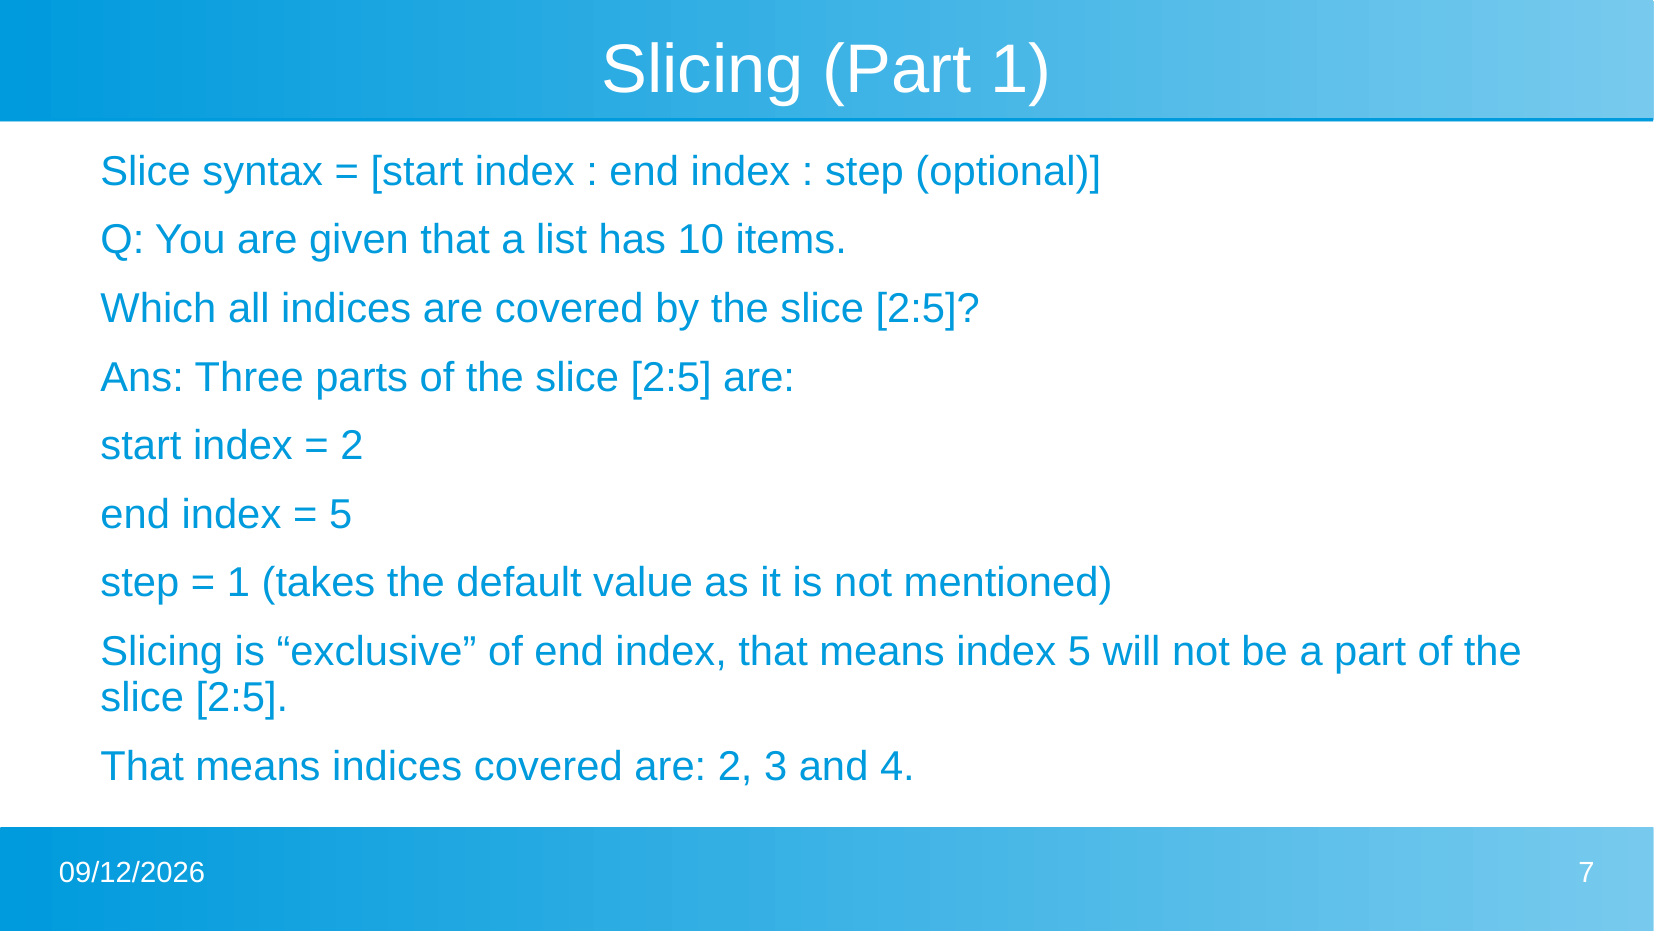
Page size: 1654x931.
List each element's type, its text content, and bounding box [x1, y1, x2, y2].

list Slice syntax = [start index : end index : step (optional)] Q: You are given that a list has 10 items. Which all indices are covered by the slice [2:5]? Ans: Three parts of the slice [2:5] are: start index = 2 end index = 5 step = 1 (takes the default value as it is not mentioned) Slicing is “exclusive” of end index, that means index 5 will not be a part of the slice [2:5]. That means indices covered are: 2, 3 and 4. [29, 147, 1565, 739]
title Slicing (Part 1) [59, 29, 1595, 108]
